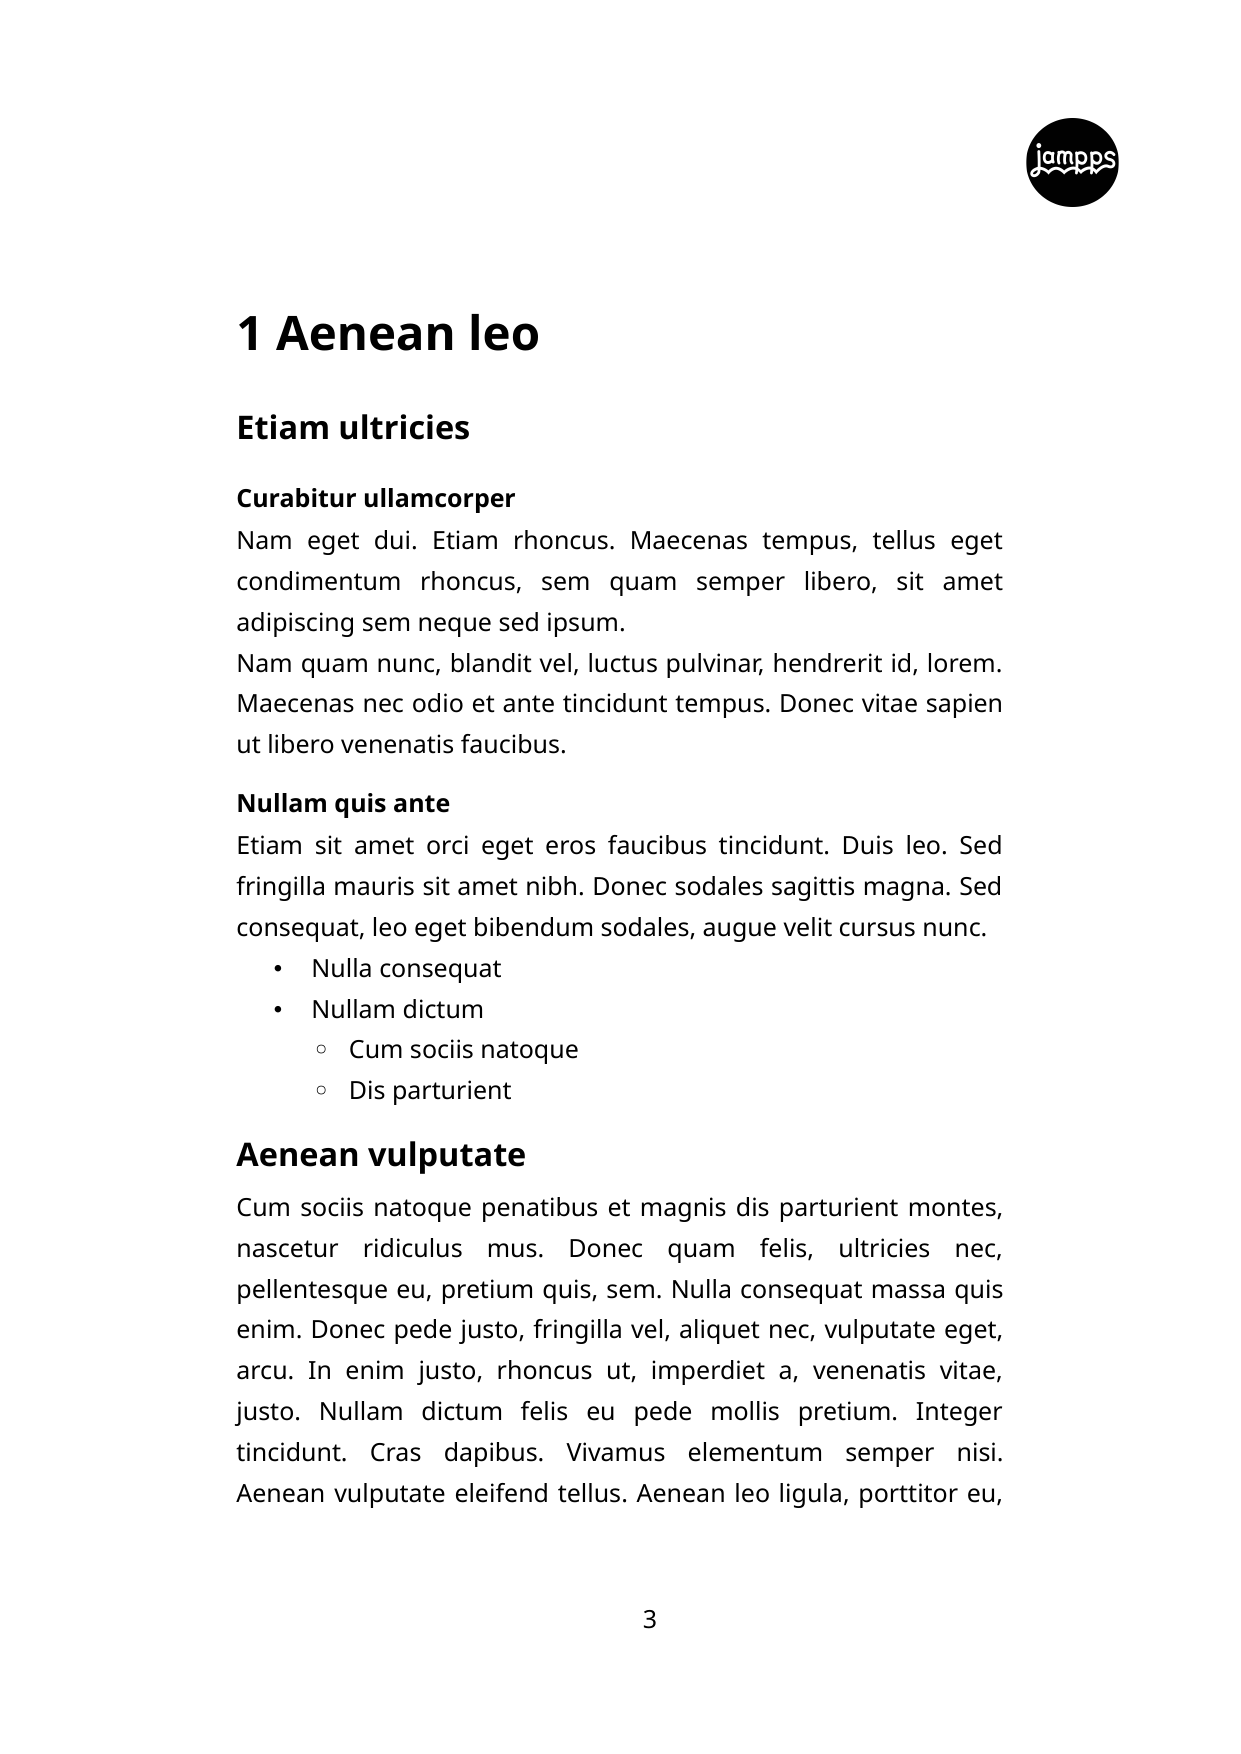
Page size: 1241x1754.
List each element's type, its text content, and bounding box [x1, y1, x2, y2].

subtitle Curabitur ullamcorper [236, 480, 1004, 514]
text Nam quam nunc, blandit vel, luctus pulvinar, hendrerit id, lorem. Maecenas nec odio et ante tincidunt tempus. Donec vitae sapien ut libero venenatis faucibus. [236, 645, 1004, 761]
text Cum sociis natoque penatibus et magnis dis parturient montes, nascetur ridiculus mus. Donec quam felis, ultricies nec, pellentesque eu, pretium quis, sem. Nulla consequat massa quis enim. Donec pede justo, fringilla vel, aliquet nec, vulputate eget, arcu. In enim justo, rhoncus ut, imperdiet a, venenatis vitae, justo. Nullam dictum felis eu pede mollis pretium. Integer tincidunt. Cras dapibus. Vivamus elementum semper nisi. Aenean vulputate eleifend tellus. Aenean leo ligula, porttitor eu, [236, 1190, 1004, 1509]
list Cum sociis natoque [311, 1032, 1004, 1066]
subtitle Nullam quis ante [236, 785, 1004, 819]
list Nullam dictum [274, 991, 1004, 1025]
list Dis parturient [311, 1073, 1004, 1107]
subtitle Aenean vulputate [236, 1131, 1004, 1176]
picture [1026, 118, 1119, 207]
subtitle Aenean leo [236, 300, 1004, 364]
text Nam eget dui. Etiam rhoncus. Maecenas tempus, tellus eget condimentum rhoncus, sem quam semper libero, sit amet adipiscing sem neque sed ipsum. [236, 523, 1004, 638]
text Etiam sit amet orci eget eros faucibus tincidunt. Duis leo. Sed fringilla mauris sit amet nibh. Donec sodales sagittis magna. Sed consequat, leo eget bibendum sodales, augue velit cursus nunc. [236, 828, 1004, 944]
list Nulla consequat [274, 950, 1004, 984]
subtitle Etiam ultricies [236, 404, 1004, 448]
